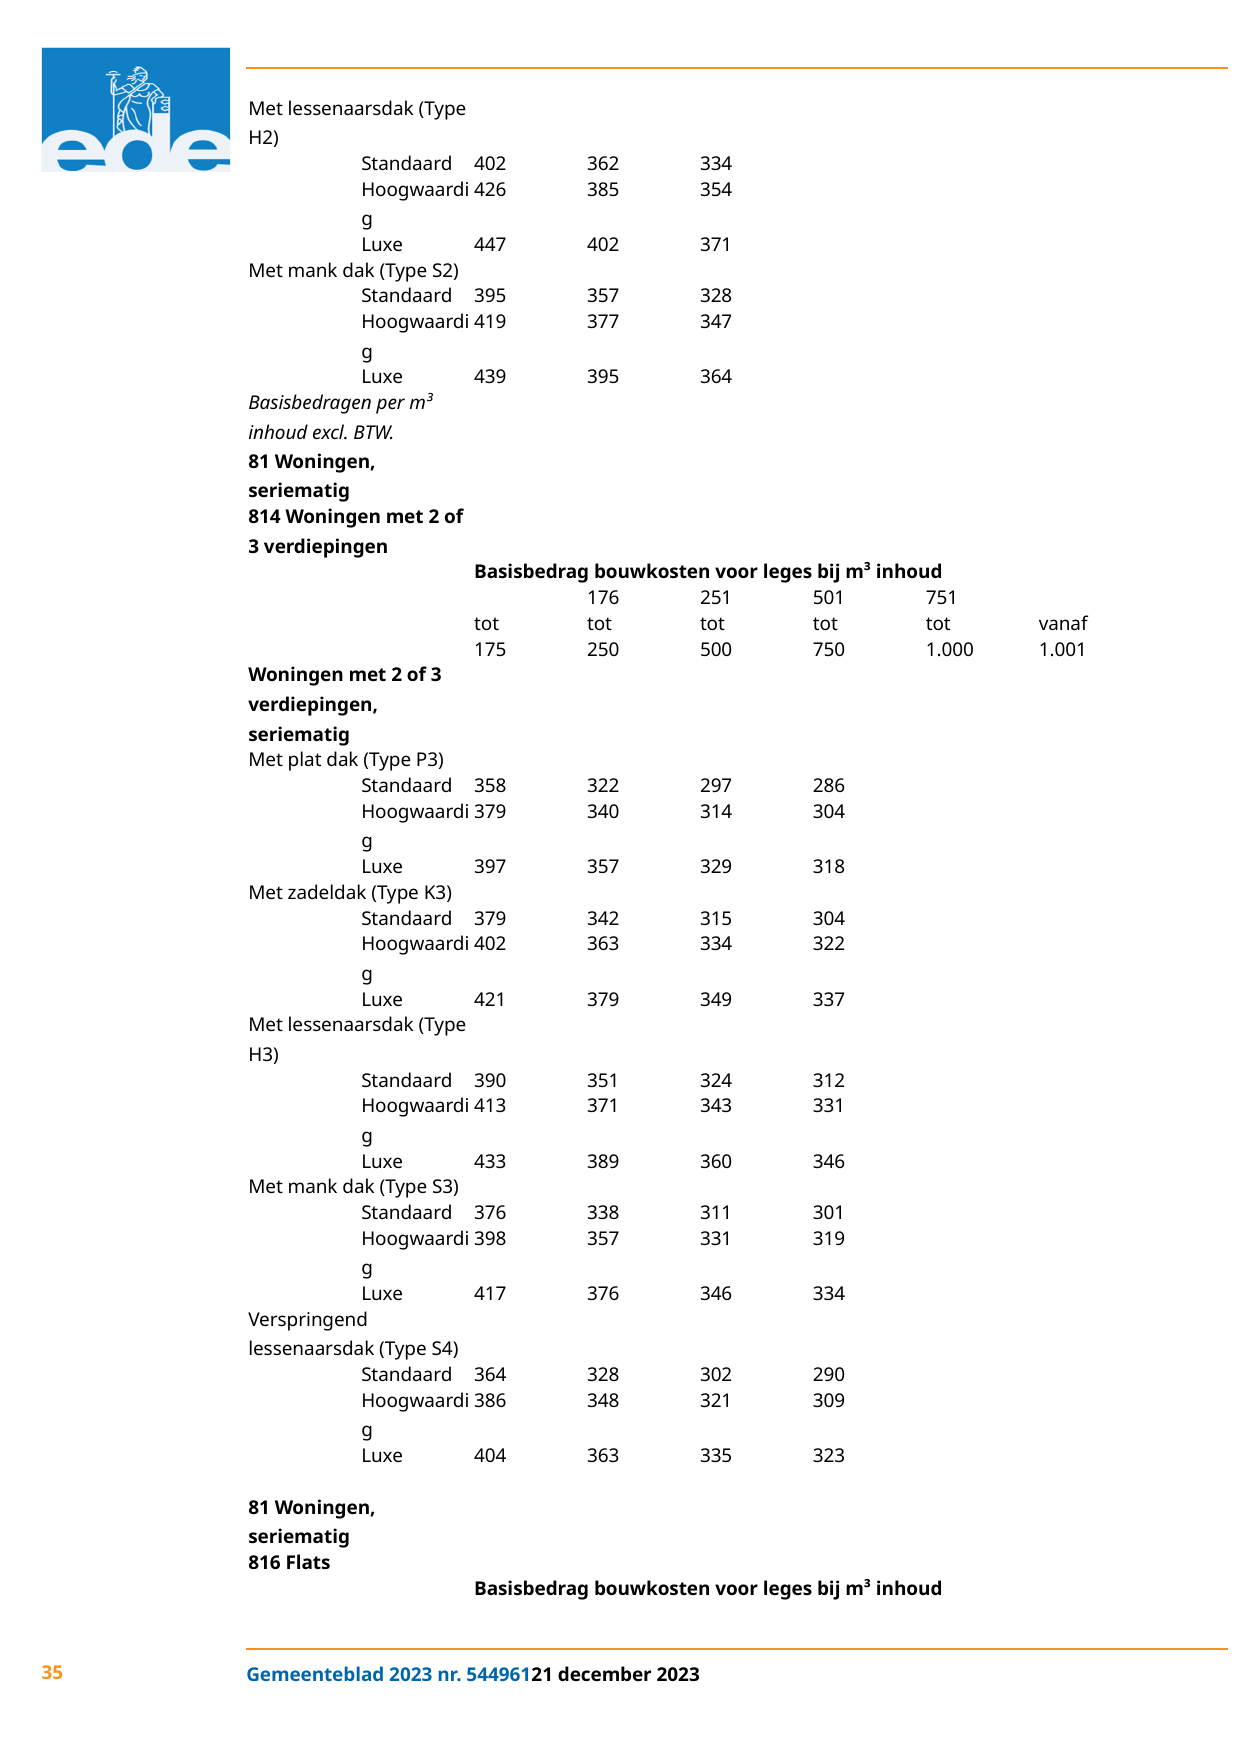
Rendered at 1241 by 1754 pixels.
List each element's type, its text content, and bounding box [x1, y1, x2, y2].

table_cell 395 [587, 364, 700, 389]
table_cell [813, 176, 926, 231]
table_cell Basisbedragen per m³ inhoud excl. BTW. [248, 389, 474, 445]
table_cell Met lessenaarsdak (Type H2) [248, 95, 474, 150]
table_cell 379 [587, 986, 700, 1011]
table_cell [926, 930, 1038, 986]
table_cell 312 [813, 1067, 926, 1092]
table_cell [1039, 1468, 1152, 1494]
table_cell 433 [474, 1148, 587, 1173]
table_cell [926, 879, 1038, 905]
table_cell [474, 389, 587, 445]
table_cell [700, 1549, 813, 1575]
table_cell Standaard [361, 1067, 474, 1092]
table_cell [700, 503, 813, 559]
table_cell 402 [474, 150, 587, 176]
table_cell [926, 1067, 1038, 1092]
table_cell [474, 746, 587, 772]
table_cell 751 [926, 584, 1038, 610]
table_cell [1039, 503, 1152, 559]
table_cell [1039, 176, 1152, 231]
table_cell Hoogwaardig [361, 1225, 474, 1280]
table_cell 349 [700, 986, 813, 1011]
table_cell 175 [474, 636, 587, 662]
table_cell [361, 559, 474, 584]
table_cell 304 [813, 798, 926, 853]
table_cell 347 [700, 308, 813, 364]
table_cell 251 [700, 584, 813, 610]
table_cell [474, 1011, 587, 1067]
table_cell [248, 1575, 361, 1601]
table_cell [248, 364, 361, 389]
table_cell [474, 1306, 587, 1361]
table_cell [926, 1280, 1038, 1306]
table_cell [1039, 1174, 1152, 1199]
table_cell Luxe [361, 364, 474, 389]
table_cell Met mank dak (Type S2) [248, 257, 474, 283]
table_cell 340 [587, 798, 700, 853]
table_cell [248, 636, 361, 662]
table_cell 328 [587, 1361, 700, 1387]
table_cell [926, 798, 1038, 853]
table_cell [926, 1494, 1038, 1549]
table_cell 354 [700, 176, 813, 231]
table_cell [813, 150, 926, 176]
table_cell 390 [474, 1067, 587, 1092]
table_cell [813, 231, 926, 257]
table_cell [926, 1093, 1038, 1148]
table_cell [1039, 1067, 1152, 1092]
table_cell [926, 772, 1038, 798]
table_cell Standaard [361, 150, 474, 176]
table_cell [248, 1387, 361, 1442]
table_cell 419 [474, 308, 587, 364]
table_cell [361, 636, 474, 662]
table_cell [700, 746, 813, 772]
table_cell [248, 1280, 361, 1306]
table_cell 404 [474, 1443, 587, 1468]
table_cell 334 [700, 930, 813, 986]
table_cell [248, 1067, 361, 1092]
table_cell [813, 1174, 926, 1199]
table_cell [926, 364, 1038, 389]
table_cell [361, 1468, 474, 1494]
table_cell 376 [474, 1199, 587, 1225]
table_cell 346 [700, 1280, 813, 1306]
table_cell 346 [813, 1148, 926, 1173]
table_cell [700, 257, 813, 283]
table_cell [248, 905, 361, 930]
table_cell [587, 662, 700, 746]
table_cell [1039, 95, 1152, 150]
table_cell [1039, 389, 1152, 445]
table_cell [248, 1225, 361, 1280]
table_cell Hoogwaardig [361, 1387, 474, 1442]
table_cell [474, 879, 587, 905]
table_cell [248, 231, 361, 257]
table_cell Standaard [361, 772, 474, 798]
table_cell [248, 150, 361, 176]
table_cell Met mank dak (Type S3) [248, 1174, 474, 1199]
table_cell Luxe [361, 231, 474, 257]
table_cell [813, 1306, 926, 1361]
table_cell [1039, 798, 1152, 853]
table_cell 364 [474, 1361, 587, 1387]
table_cell [926, 503, 1038, 559]
table_cell 351 [587, 1067, 700, 1092]
table_cell [587, 1494, 700, 1549]
table_cell [474, 1494, 587, 1549]
table_cell [1039, 1225, 1152, 1280]
table_cell Standaard [361, 283, 474, 308]
table_cell [813, 879, 926, 905]
table_cell tot [587, 610, 700, 636]
table_cell 360 [700, 1148, 813, 1173]
table_cell [813, 503, 926, 559]
table_cell 402 [474, 930, 587, 986]
table_cell 342 [587, 905, 700, 930]
table_cell tot [474, 610, 587, 636]
table_header [1039, 448, 1152, 503]
table_cell 337 [813, 986, 926, 1011]
table_cell [587, 1549, 700, 1575]
table_cell 1.000 [926, 636, 1038, 662]
table_cell [926, 176, 1038, 231]
table_cell [926, 257, 1038, 283]
table_cell 301 [813, 1199, 926, 1225]
table_cell [248, 176, 361, 231]
table_cell 311 [700, 1199, 813, 1225]
table_cell [1039, 1093, 1152, 1148]
table_cell [248, 1148, 361, 1173]
table_cell 318 [813, 853, 926, 879]
table_cell [1039, 930, 1152, 986]
table_cell [1039, 1443, 1152, 1468]
table_cell [926, 150, 1038, 176]
table_cell 331 [813, 1093, 926, 1148]
table_cell [1039, 283, 1152, 308]
table_cell 377 [587, 308, 700, 364]
table_cell 439 [474, 364, 587, 389]
table_cell [700, 662, 813, 746]
table_cell 371 [587, 1093, 700, 1148]
table_cell [1039, 1361, 1152, 1387]
table_cell 426 [474, 176, 587, 231]
table_cell [1039, 853, 1152, 879]
table_cell 385 [587, 176, 700, 231]
table_cell [1039, 1011, 1152, 1067]
table_cell 315 [700, 905, 813, 930]
table_cell [926, 746, 1038, 772]
table_cell Luxe [361, 986, 474, 1011]
table_cell [700, 389, 813, 445]
table_cell 363 [587, 1443, 700, 1468]
table_cell Hoogwaardig [361, 930, 474, 986]
table_cell [926, 283, 1038, 308]
table_cell 501 [813, 584, 926, 610]
table_cell [926, 1549, 1038, 1575]
table_cell 363 [587, 930, 700, 986]
table_cell 362 [587, 150, 700, 176]
table_cell [813, 95, 926, 150]
table_header [587, 448, 700, 503]
table_cell [1039, 1280, 1152, 1306]
table_cell [474, 257, 587, 283]
table_cell [587, 1011, 700, 1067]
table_cell [248, 1361, 361, 1387]
table_cell [813, 746, 926, 772]
picture [41, 47, 231, 172]
table_cell Verspringend lessenaarsdak (Type S4) [248, 1306, 474, 1361]
table_cell [1039, 1549, 1152, 1575]
table_cell 417 [474, 1280, 587, 1306]
table_cell [474, 1174, 587, 1199]
table_cell [1039, 1306, 1152, 1361]
table_cell [926, 231, 1038, 257]
table_cell 338 [587, 1199, 700, 1225]
table_cell [248, 1443, 361, 1468]
table_cell Basisbedrag bouwkosten voor leges bij m³ inhoud [474, 559, 1152, 584]
table_cell [248, 853, 361, 879]
table_cell 314 [700, 798, 813, 853]
table_cell 376 [587, 1280, 700, 1306]
table_cell Woningen met 2 of 3 verdiepingen, seriematig [248, 662, 474, 746]
table_cell Standaard [361, 905, 474, 930]
table_cell 321 [700, 1387, 813, 1442]
table_cell [587, 1306, 700, 1361]
table_cell [700, 879, 813, 905]
table_cell [926, 308, 1038, 364]
table_cell 324 [700, 1067, 813, 1092]
table_cell [926, 1468, 1038, 1494]
table_cell [587, 1174, 700, 1199]
table_cell [813, 1011, 926, 1067]
table_cell [926, 389, 1038, 445]
table_cell 329 [700, 853, 813, 879]
table_cell [1039, 364, 1152, 389]
table_cell 395 [474, 283, 587, 308]
table_cell [813, 257, 926, 283]
table_cell 379 [474, 798, 587, 853]
table_cell Luxe [361, 1280, 474, 1306]
table_cell [248, 1199, 361, 1225]
table_cell [248, 1093, 361, 1148]
table_cell 500 [700, 636, 813, 662]
table_cell 343 [700, 1093, 813, 1148]
table_cell Met plat dak (Type P3) [248, 746, 474, 772]
table_cell [1039, 1494, 1152, 1549]
table_cell [587, 879, 700, 905]
table_cell 386 [474, 1387, 587, 1442]
table_cell Hoogwaardig [361, 798, 474, 853]
table_cell [1039, 662, 1152, 746]
table_cell 322 [813, 930, 926, 986]
table_cell 335 [700, 1443, 813, 1468]
table_cell [587, 95, 700, 150]
table_header [926, 448, 1038, 503]
table_cell [248, 584, 361, 610]
table_cell Basisbedrag bouwkosten voor leges bij m³ inhoud [474, 1575, 1152, 1601]
table_cell [926, 1387, 1038, 1442]
table_cell vanaf [1039, 610, 1152, 636]
table_cell [361, 584, 474, 610]
table_cell [587, 746, 700, 772]
table_header 81 Woningen, seriematig [248, 448, 474, 503]
table_cell [248, 308, 361, 364]
table_cell 250 [587, 636, 700, 662]
table_cell 328 [700, 283, 813, 308]
table_cell Hoogwaardig [361, 308, 474, 364]
table_cell 286 [813, 772, 926, 798]
table_cell [926, 905, 1038, 930]
table_cell [248, 283, 361, 308]
table_cell [248, 772, 361, 798]
table_cell 447 [474, 231, 587, 257]
table_cell 397 [474, 853, 587, 879]
table_cell [587, 1468, 700, 1494]
table_cell 331 [700, 1225, 813, 1280]
table_cell Luxe [361, 1443, 474, 1468]
table_cell 323 [813, 1443, 926, 1468]
table_cell [700, 1468, 813, 1494]
table_cell [813, 364, 926, 389]
table_cell 348 [587, 1387, 700, 1442]
table_cell [700, 1306, 813, 1361]
table_cell 81 Woningen, seriematig [248, 1494, 474, 1549]
table_cell [813, 308, 926, 364]
table_cell [926, 986, 1038, 1011]
table_cell 816 Flats [248, 1549, 474, 1575]
table_header [700, 448, 813, 503]
table_cell [248, 930, 361, 986]
table_cell 357 [587, 853, 700, 879]
table_cell Standaard [361, 1361, 474, 1387]
table_cell [926, 1199, 1038, 1225]
table_cell 389 [587, 1148, 700, 1173]
table_cell [813, 283, 926, 308]
table_cell [813, 662, 926, 746]
table_cell [926, 1225, 1038, 1280]
table_cell [1039, 231, 1152, 257]
table_cell [1039, 1199, 1152, 1225]
table_cell Luxe [361, 1148, 474, 1173]
table_cell [1039, 746, 1152, 772]
table_cell [361, 610, 474, 636]
table_cell 413 [474, 1093, 587, 1148]
table_cell [1039, 1148, 1152, 1173]
table_cell [248, 1468, 361, 1494]
table_cell [926, 1011, 1038, 1067]
table_cell 421 [474, 986, 587, 1011]
table_cell Hoogwaardig [361, 176, 474, 231]
table_cell [926, 1306, 1038, 1361]
table_cell [700, 1494, 813, 1549]
table_cell [1039, 584, 1152, 610]
table_cell [1039, 308, 1152, 364]
table_cell 750 [813, 636, 926, 662]
table_cell Hoogwaardig [361, 1093, 474, 1148]
table_cell [587, 503, 700, 559]
table_cell [926, 95, 1038, 150]
table_cell [926, 662, 1038, 746]
table_cell 334 [700, 150, 813, 176]
table_cell Met zadeldak (Type K3) [248, 879, 474, 905]
table_cell [474, 503, 587, 559]
table_cell [926, 1443, 1038, 1468]
table_cell [813, 1468, 926, 1494]
table_cell [248, 610, 361, 636]
table_cell [1039, 150, 1152, 176]
table_cell Luxe [361, 853, 474, 879]
table_cell [248, 986, 361, 1011]
table_cell [926, 1361, 1038, 1387]
table_cell [700, 1174, 813, 1199]
table_cell 304 [813, 905, 926, 930]
table_cell 364 [700, 364, 813, 389]
table_cell 379 [474, 905, 587, 930]
table_cell [474, 584, 587, 610]
table_cell [474, 1468, 587, 1494]
table_header [474, 448, 587, 503]
table_cell 319 [813, 1225, 926, 1280]
table_cell 402 [587, 231, 700, 257]
table_cell [1039, 257, 1152, 283]
table_cell 814 Woningen met 2 of 3 verdiepingen [248, 503, 474, 559]
table_cell [700, 95, 813, 150]
table_cell [1039, 772, 1152, 798]
table_cell 322 [587, 772, 700, 798]
table_cell 1.001 [1039, 636, 1152, 662]
table_cell 309 [813, 1387, 926, 1442]
table_cell tot [926, 610, 1038, 636]
table_cell 357 [587, 1225, 700, 1280]
table_cell [1039, 879, 1152, 905]
table_cell [813, 389, 926, 445]
table_cell tot [700, 610, 813, 636]
table_cell [926, 1148, 1038, 1173]
table_cell [926, 1174, 1038, 1199]
table_cell Standaard [361, 1199, 474, 1225]
table_cell [474, 1549, 587, 1575]
table_cell 297 [700, 772, 813, 798]
table_cell 334 [813, 1280, 926, 1306]
table_cell 371 [700, 231, 813, 257]
table_cell 398 [474, 1225, 587, 1280]
table_cell 302 [700, 1361, 813, 1387]
table_cell [813, 1549, 926, 1575]
table_cell [587, 389, 700, 445]
table_cell Met lessenaarsdak (Type H3) [248, 1011, 474, 1067]
table_cell [248, 798, 361, 853]
table_cell [474, 95, 587, 150]
table_cell [926, 853, 1038, 879]
table_cell [700, 1011, 813, 1067]
table_cell 358 [474, 772, 587, 798]
table_header [813, 448, 926, 503]
table_cell 176 [587, 584, 700, 610]
table_cell [248, 559, 361, 584]
table_cell [813, 1494, 926, 1549]
table_cell [1039, 986, 1152, 1011]
table_cell [361, 1575, 474, 1601]
table_cell [1039, 1387, 1152, 1442]
table_cell [474, 662, 587, 746]
table_cell 290 [813, 1361, 926, 1387]
table_cell [587, 257, 700, 283]
table_cell tot [813, 610, 926, 636]
table_cell [1039, 905, 1152, 930]
table_cell 357 [587, 283, 700, 308]
